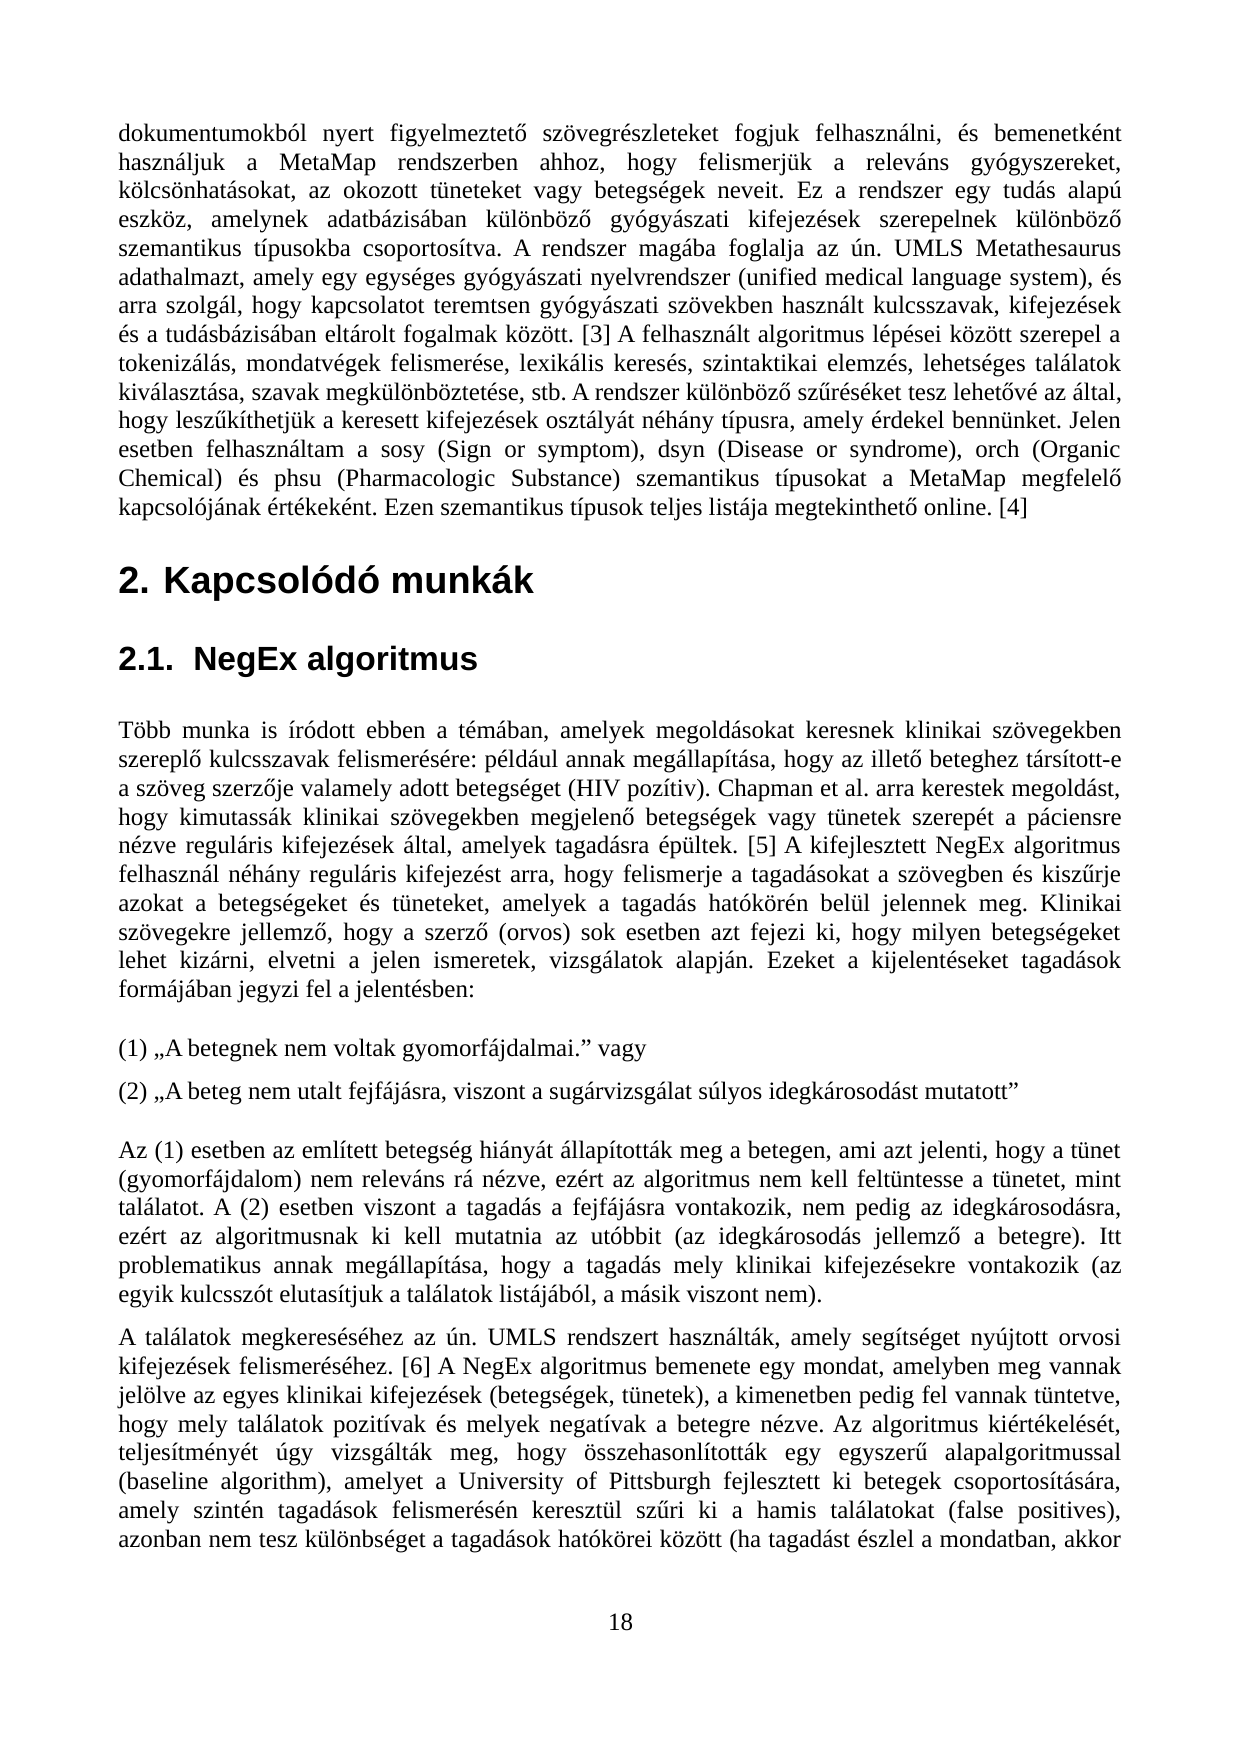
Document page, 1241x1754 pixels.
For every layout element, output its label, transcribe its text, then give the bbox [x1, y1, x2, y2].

title Az (1) esetben az említett betegség hiányát állapították meg a betegen, ami azt jelenti, hogy a tünet (gyomorfájdalom) nem releváns rá nézve, ezért az algoritmus nem kell feltüntesse a tünetet, mint találatot. A (2) esetben viszont a tagadás a fejfájásra vontakozik, nem pedig az idegkárosodásra, ezért az algoritmusnak ki kell mutatnia az utóbbit (az idegkárosodás jellemző a betegre). Itt problematikus annak megállapítása, hogy a tagadás mely klinikai kifejezésekre vontakozik (az egyik kulcsszót elutasítjuk a találatok listájából, a másik viszont nem). [118, 1135, 1122, 1307]
text (2) „A beteg nem utalt fejfájásra, viszont a sugárvizsgálat súlyos idegkárosodást mutatott” [118, 1076, 1122, 1105]
subtitle NegEx algoritmus [118, 639, 1122, 678]
text (1) „A betegnek nem voltak gyomorfájdalmai.” vagy [118, 1033, 1122, 1062]
text dokumentumokból nyert figyelmeztető szövegrészleteket fogjuk felhasználni, és bemenetként használjuk a MetaMap rendszerben ahhoz, hogy felismerjük a releváns gyógyszereket, kölcsönhatásokat, az okozott tüneteket vagy betegségek neveit. Ez a rendszer egy tudás alapú eszköz, amelynek adatbázisában különböző gyógyászati kifejezések szerepelnek különböző szemantikus típusokba csoportosítva. A rendszer magába foglalja az ún. UMLS Metathesaurus adathalmazt, amely egy egységes gyógyászati nyelvrendszer (unified medical language system), és arra szolgál, hogy kapcsolatot teremtsen gyógyászati szövekben használt kulcsszavak, kifejezések és a tudásbázisában eltárolt fogalmak között. [3] A felhasznált algoritmus lépései között szerepel a tokenizálás, mondatvégek felismerése, lexikális keresés, szintaktikai elemzés, lehetséges találatok kiválasztása, szavak megkülönböztetése, stb. A rendszer különböző szűréséket tesz lehetővé az által, hogy leszűkíthetjük a keresett kifejezések osztályát néhány típusra, amely érdekel bennünket. Jelen esetben felhasználtam a sosy (Sign or symptom), dsyn (Disease or syndrome), orch (Organic Chemical) és phsu (Pharmacologic Substance) szemantikus típusokat a MetaMap megfelelő kapcsolójának értékeként. Ezen szemantikus típusok teljes listája megtekinthető online. [4] [118, 118, 1122, 521]
text A találatok megkereséséhez az ún. UMLS rendszert használták, amely segítséget nyújtott orvosi kifejezések felismeréséhez. [6] A NegEx algoritmus bemenete egy mondat, amelyben meg vannak jelölve az egyes klinikai kifejezések (betegségek, tünetek), a kimenetben pedig fel vannak tüntetve, hogy mely találatok pozitívak és melyek negatívak a betegre nézve. Az algoritmus kiértékelését, teljesítményét úgy vizsgálták meg, hogy összehasonlították egy egyszerű alapalgoritmussal (baseline algorithm), amelyet a University of Pittsburgh fejlesztett ki betegek csoportosítására, amely szintén tagadások felismerésén keresztül szűri ki a hamis találatokat (false positives), azonban nem tesz különbséget a tagadások hatókörei között (ha tagadást észlel a mondatban, akkor [118, 1322, 1122, 1552]
subtitle Kapcsolódó munkák [118, 558, 1122, 602]
title Több munka is íródott ebben a témában, amelyek megoldásokat keresnek klinikai szövegekben szereplő kulcsszavak felismerésére: például annak megállapítása, hogy az illető beteghez társított-e a szöveg szerzője valamely adott betegséget (HIV pozítiv). Chapman et al. arra kerestek megoldást, hogy kimutassák klinikai szövegekben megjelenő betegségek vagy tünetek szerepét a páciensre nézve reguláris kifejezések által, amelyek tagadásra épültek. [5] A kifejlesztett NegEx algoritmus felhasznál néhány reguláris kifejezést arra, hogy felismerje a tagadásokat a szövegben és kiszűrje azokat a betegségeket és tüneteket, amelyek a tagadás hatókörén belül jelennek meg. Klinikai szövegekre jellemző, hogy a szerző (orvos) sok esetben azt fejezi ki, hogy milyen betegségeket lehet kizárni, elvetni a jelen ismeretek, vizsgálatok alapján. Ezeket a kijelentéseket tagadások formájában jegyzi fel a jelentésben: [118, 715, 1122, 1003]
